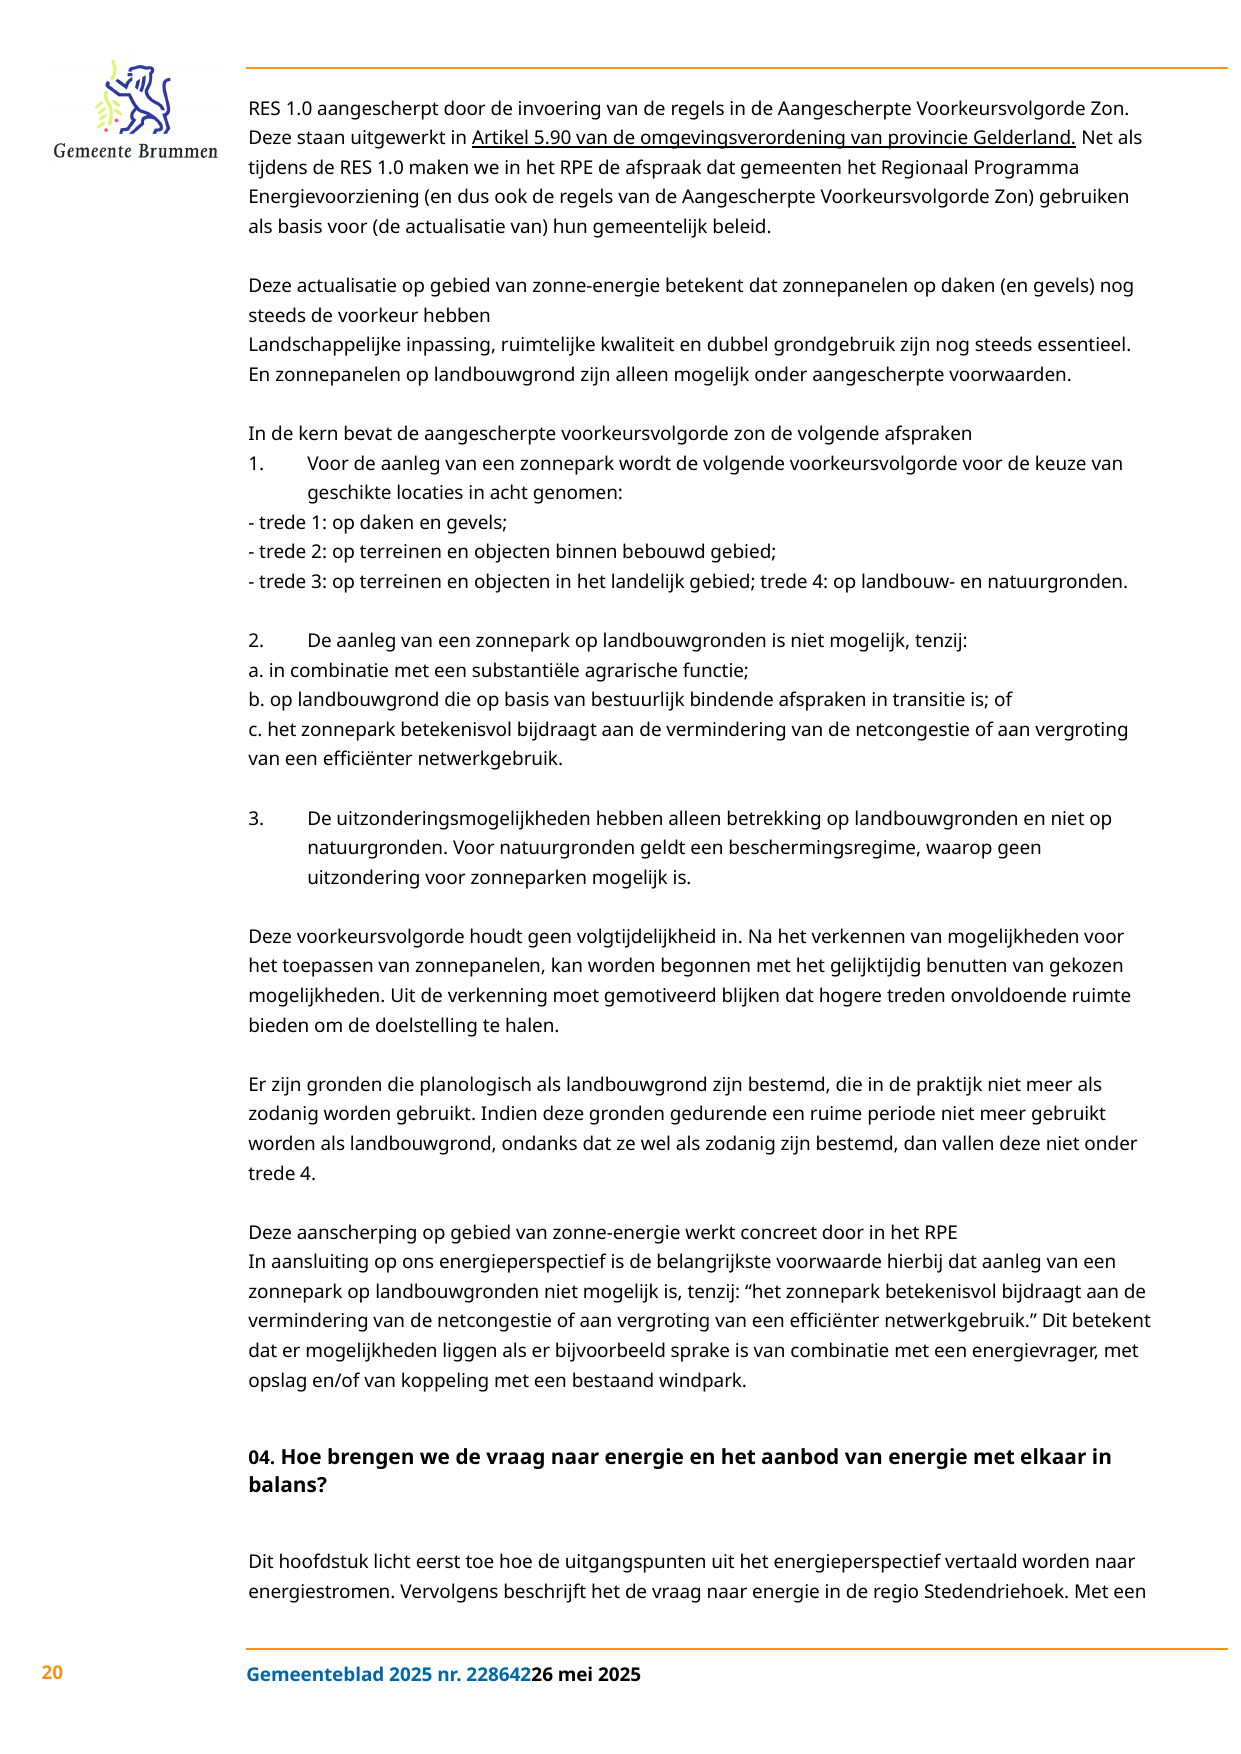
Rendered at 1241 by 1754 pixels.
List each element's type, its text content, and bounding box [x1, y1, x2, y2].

text Er zijn gronden die planologisch als landbouwgrond zijn bestemd, die in de praktijk niet meer als zodanig worden gebruikt. Indien deze gronden gedurende een ruime periode niet meer gebruikt worden als landbouwgrond, ondanks dat ze wel als zodanig zijn bestemd, dan vallen deze niet onder trede 4. [248, 1071, 1152, 1186]
text - trede 2: op terreinen en objecten binnen bebouwd gebied; [248, 538, 1152, 564]
picture [41, 47, 231, 172]
text - trede 3: op terreinen en objecten in het landelijk gebied; trede 4: op landbouw- en natuurgronden. [248, 568, 1152, 594]
text - trede 1: op daken en gevels; [248, 509, 1152, 535]
text Landschappelijke inpassing, ruimtelijke kwaliteit en dubbel grondgebruik zijn nog steeds essentieel. En zonnepanelen op landbouwgrond zijn alleen mogelijk onder aangescherpte voorwaarden. [248, 331, 1152, 387]
text c. het zonnepark betekenisvol bijdraagt aan de vermindering van de netcongestie of aan vergroting van een efficiënter netwerkgebruik. [248, 716, 1152, 771]
list Voor de aanleg van een zonnepark wordt de volgende voorkeursvolgorde voor de keuze van geschikte locaties in acht genomen: [248, 450, 1152, 505]
text Deze aanscherping op gebied van zonne-energie werkt concreet door in het RPE [248, 1219, 1152, 1245]
text Deze voorkeursvolgorde houdt geen volgtijdelijkheid in. Na het verkennen van mogelijkheden voor het toepassen van zonnepanelen, kan worden begonnen met het gelijktijdig benutten van gekozen mogelijkheden. Uit de verkenning moet gemotiveerd blijken dat hogere treden onvoldoende ruimte bieden om de doelstelling te halen. [248, 923, 1152, 1038]
text a. in combinatie met een substantiële agrarische functie; [248, 657, 1152, 683]
text Deze actualisatie op gebied van zonne-energie betekent dat zonnepanelen op daken (en gevels) nog steeds de voorkeur hebben [248, 272, 1152, 328]
text In de kern bevat de aangescherpte voorkeursvolgorde zon de volgende afspraken [248, 420, 1152, 446]
text RES 1.0 aangescherpt door de invoering van de regels in de Aangescherpte Voorkeursvolgorde Zon. Deze staan uitgewerkt in Artikel 5.90 van de omgevingsverordening van provincie Gelderland. Net als tijdens de RES 1.0 maken we in het RPE de afspraak dat gemeenten het Regionaal Programma Energievoorziening (en dus ook de regels van de Aangescherpte Voorkeursvolgorde Zon) gebruiken als basis voor (de actualisatie van) hun gemeentelijk beleid. [248, 95, 1152, 239]
text Dit hoofdstuk licht eerst toe hoe de uitgangspunten uit het energieperspectief vertaald worden naar energiestromen. Vervolgens beschrijft het de vraag naar energie in de regio Stedendriehoek. Met een [248, 1548, 1152, 1603]
text In aansluiting op ons energieperspectief is de belangrijkste voorwaarde hierbij dat aanleg van een zonnepark op landbouwgronden niet mogelijk is, tenzij: “het zonnepark betekenisvol bijdraagt aan de vermindering van de netcongestie of aan vergroting van een efficiënter netwerkgebruik.” Dit betekent dat er mogelijkheden liggen als er bijvoorbeeld sprake is van combinatie met een energievrager, met opslag en/of van koppeling met een bestaand windpark. [248, 1248, 1152, 1393]
text b. op landbouwgrond die op basis van bestuurlijk bindende afspraken in transitie is; of [248, 686, 1152, 712]
list De uitzonderingsmogelijkheden hebben alleen betrekking op landbouwgronden en niet op natuurgronden. Voor natuurgronden geldt een beschermingsregime, waarop geen uitzondering voor zonneparken mogelijk is. [248, 805, 1152, 890]
list De aanleg van een zonnepark op landbouwgronden is niet mogelijk, tenzij: [248, 627, 1152, 653]
text 04. Hoe brengen we de vraag naar energie en het aanbod van energie met elkaar in balans? [248, 1442, 1152, 1499]
